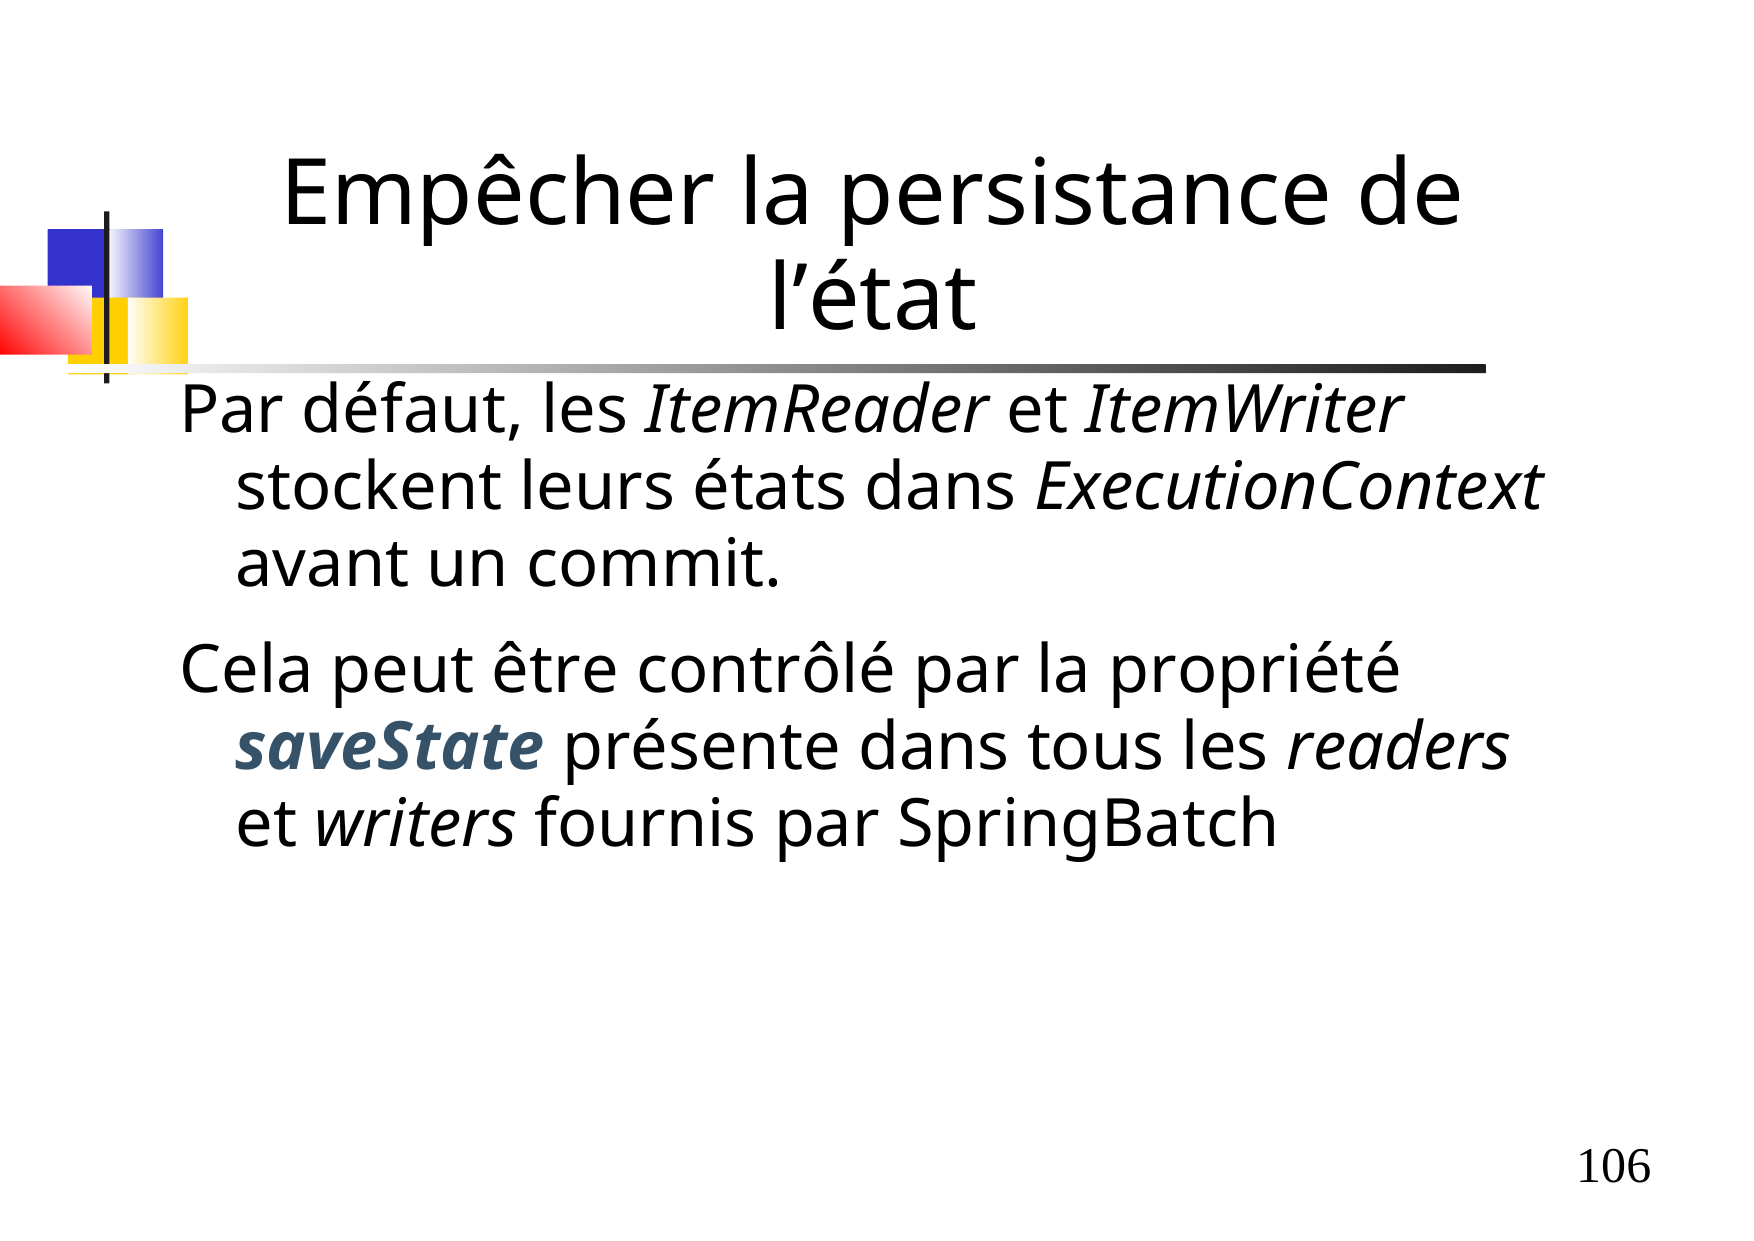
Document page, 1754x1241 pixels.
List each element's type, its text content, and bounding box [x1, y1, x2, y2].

list Par défaut, les ItemReader et ItemWriter stockent leurs états dans ExecutionContext avant un commit. Cela peut être contrôlé par la propriété saveState présente dans tous les readers et writers fournis par SpringBatch [179, 371, 1567, 1091]
title Empêcher la persistance de l’état [179, 139, 1567, 351]
